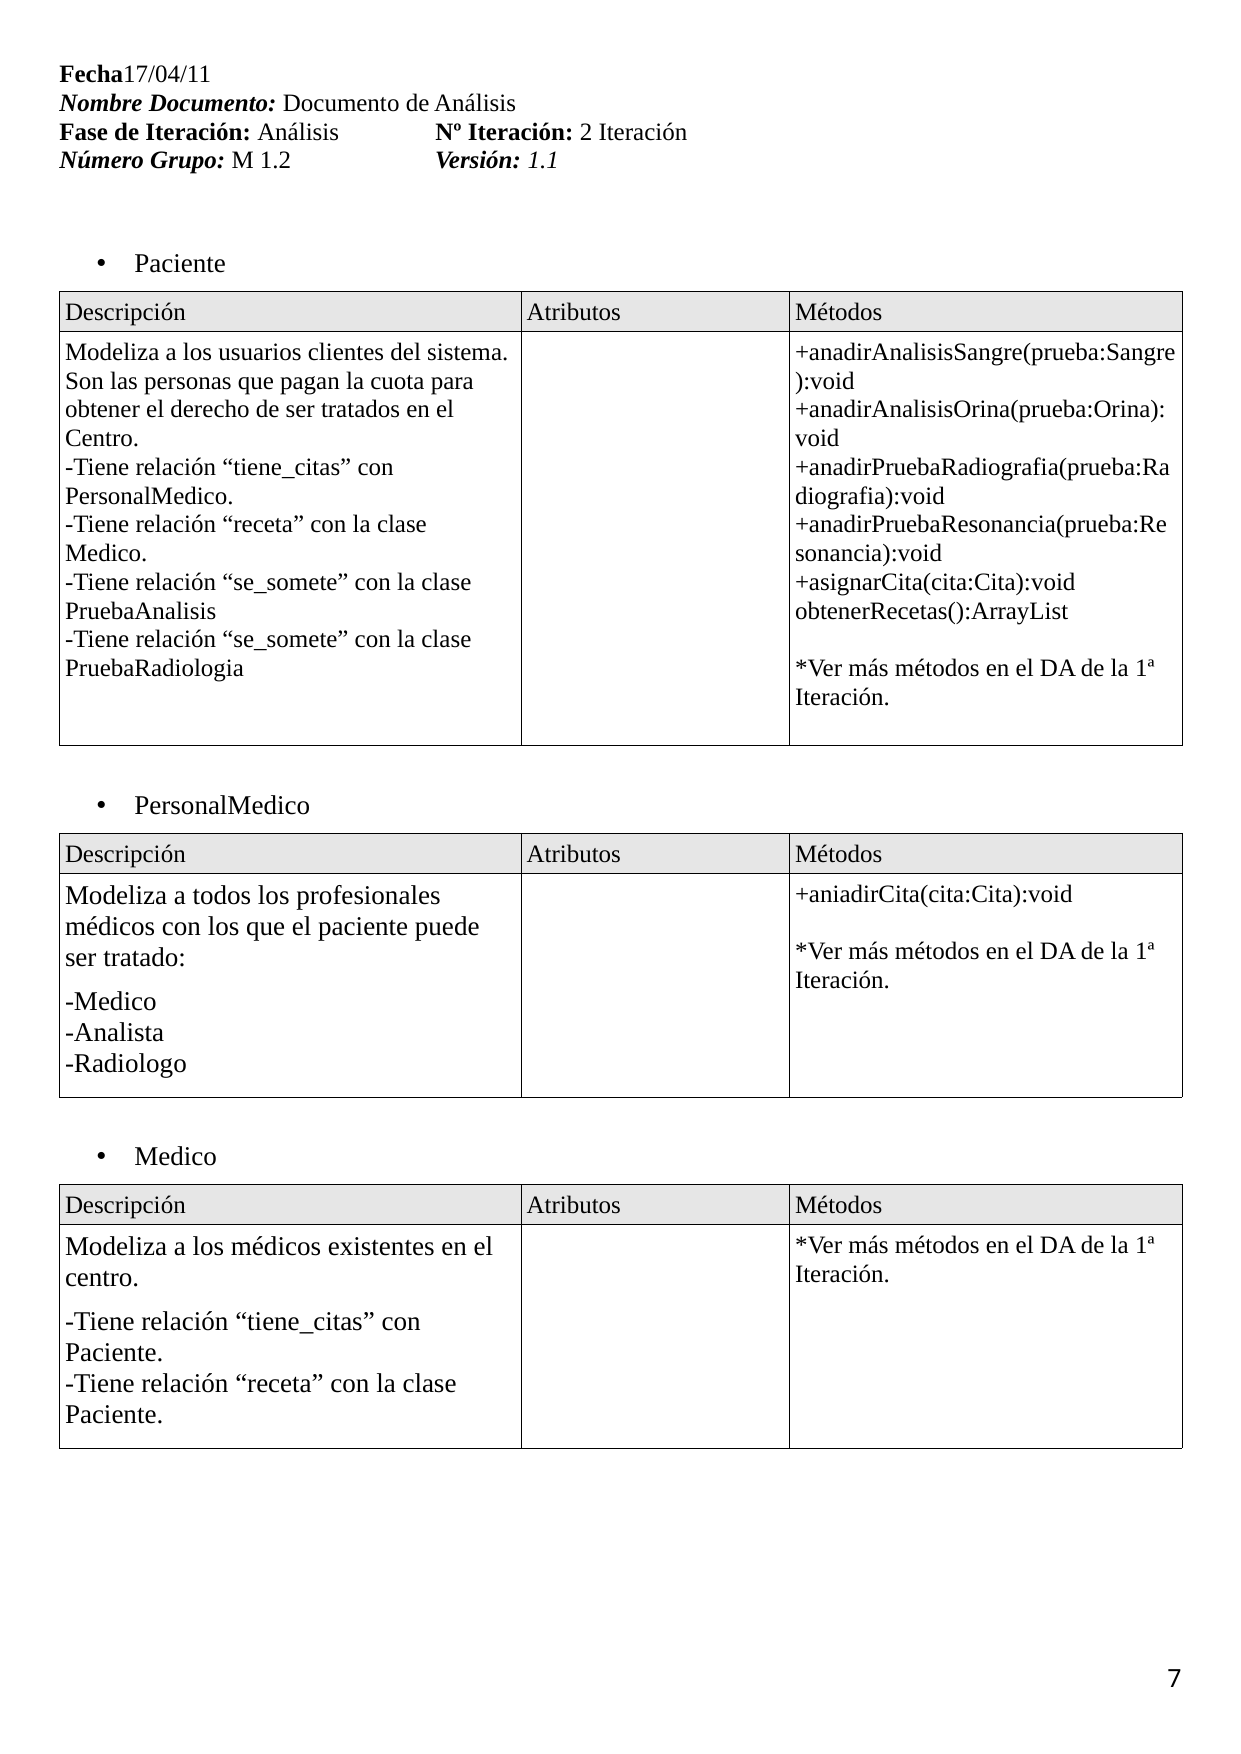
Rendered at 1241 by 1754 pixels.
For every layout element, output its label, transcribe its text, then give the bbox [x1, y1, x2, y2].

table_cell *Ver más métodos en el DA de la 1ª Iteración. [790, 1225, 1182, 1448]
table_cell +aniadirCita(cita:Cita):void *Ver más métodos en el DA de la 1ª Iteración. [790, 874, 1182, 1097]
table_cell +anadirAnalisisSangre(prueba:Sangre):void +anadirAnalisisOrina(prueba:Orina):void +anadirPruebaRadiografia(prueba:Radiografia):void +anadirPruebaResonancia(prueba:Resonancia):void +asignarCita(cita:Cita):void obtenerRecetas():ArrayList *Ver más métodos en el DA de la 1ª Iteración. [790, 332, 1182, 745]
table_header Métodos [790, 1185, 1182, 1224]
table_header Atributos [522, 834, 789, 873]
table_cell [522, 1225, 789, 1448]
table_header Descripción [60, 1185, 521, 1224]
table_cell [522, 874, 789, 1097]
table_header Descripción [60, 292, 521, 331]
table_header Atributos [522, 1185, 789, 1224]
list Medico [97, 1140, 1181, 1172]
list Paciente [97, 247, 1181, 278]
table_header Atributos [522, 292, 789, 331]
table_cell [522, 332, 789, 745]
table_cell Modeliza a todos los profesionales médicos con los que el paciente puede ser tratado: -Medico -Analista -Radiologo [60, 874, 521, 1097]
table_header Métodos [790, 834, 1182, 873]
table_header Descripción [60, 834, 521, 873]
table_header Métodos [790, 292, 1182, 331]
table_cell Modeliza a los usuarios clientes del sistema. Son las personas que pagan la cuota para obtener el derecho de ser tratados en el Centro. -Tiene relación “tiene_citas” con PersonalMedico. -Tiene relación “receta” con la clase Medico. -Tiene relación “se_somete” con la clase PruebaAnalisis -Tiene relación “se_somete” con la clase PruebaRadiologia [60, 332, 521, 745]
list PersonalMedico [97, 789, 1181, 820]
table_cell Modeliza a los médicos existentes en el centro. -Tiene relación “tiene_citas” con Paciente. -Tiene relación “receta” con la clase Paciente. [60, 1225, 521, 1448]
